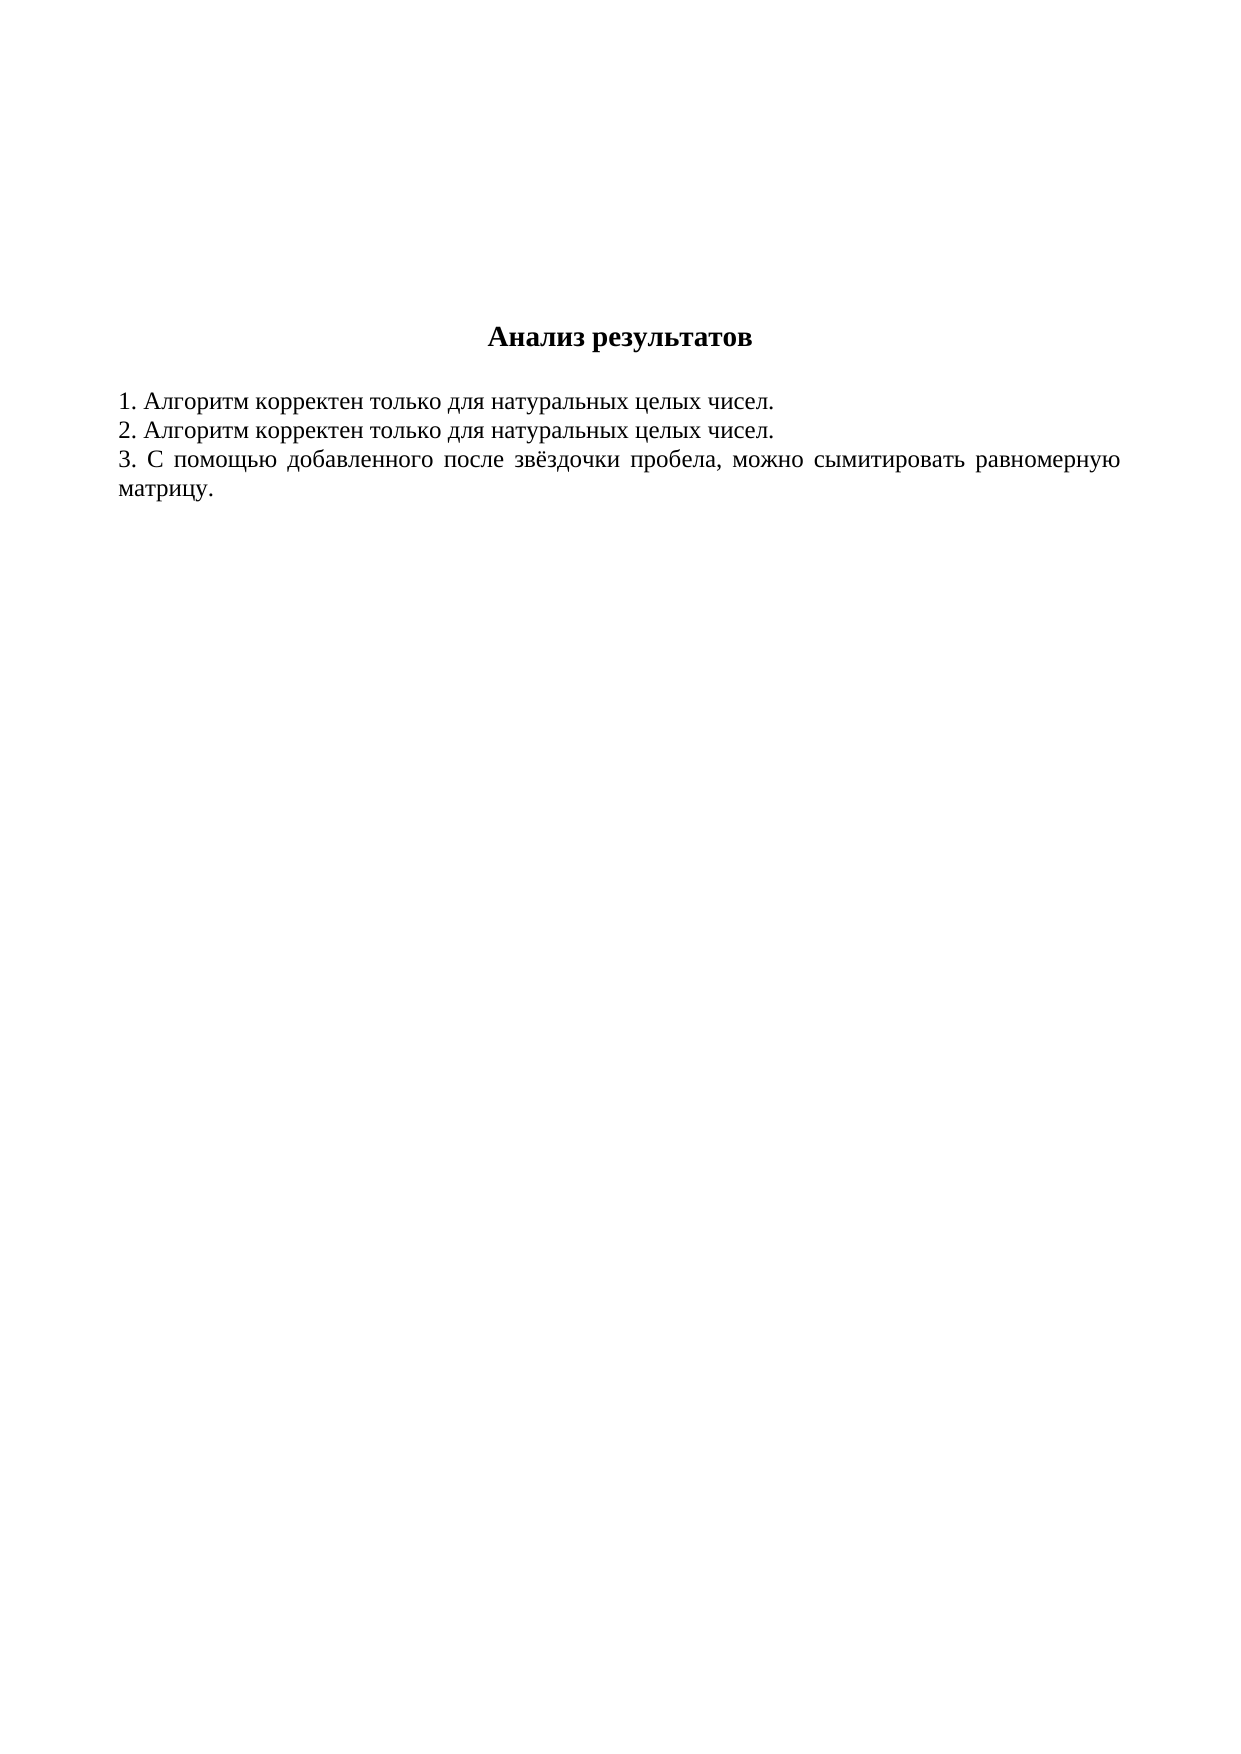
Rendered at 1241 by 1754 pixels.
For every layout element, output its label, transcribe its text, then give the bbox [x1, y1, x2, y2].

text 1. Алгоритм корректен только для натуральных целых чисел. [118, 386, 1122, 415]
text 2. Алгоритм корректен только для натуральных целых чисел. [118, 415, 1122, 444]
text 3. С помощью добавленного после звёздочки пробела, можно сымитировать равномерную матрицу. [118, 444, 1122, 501]
text Анализ результатов [118, 319, 1122, 353]
